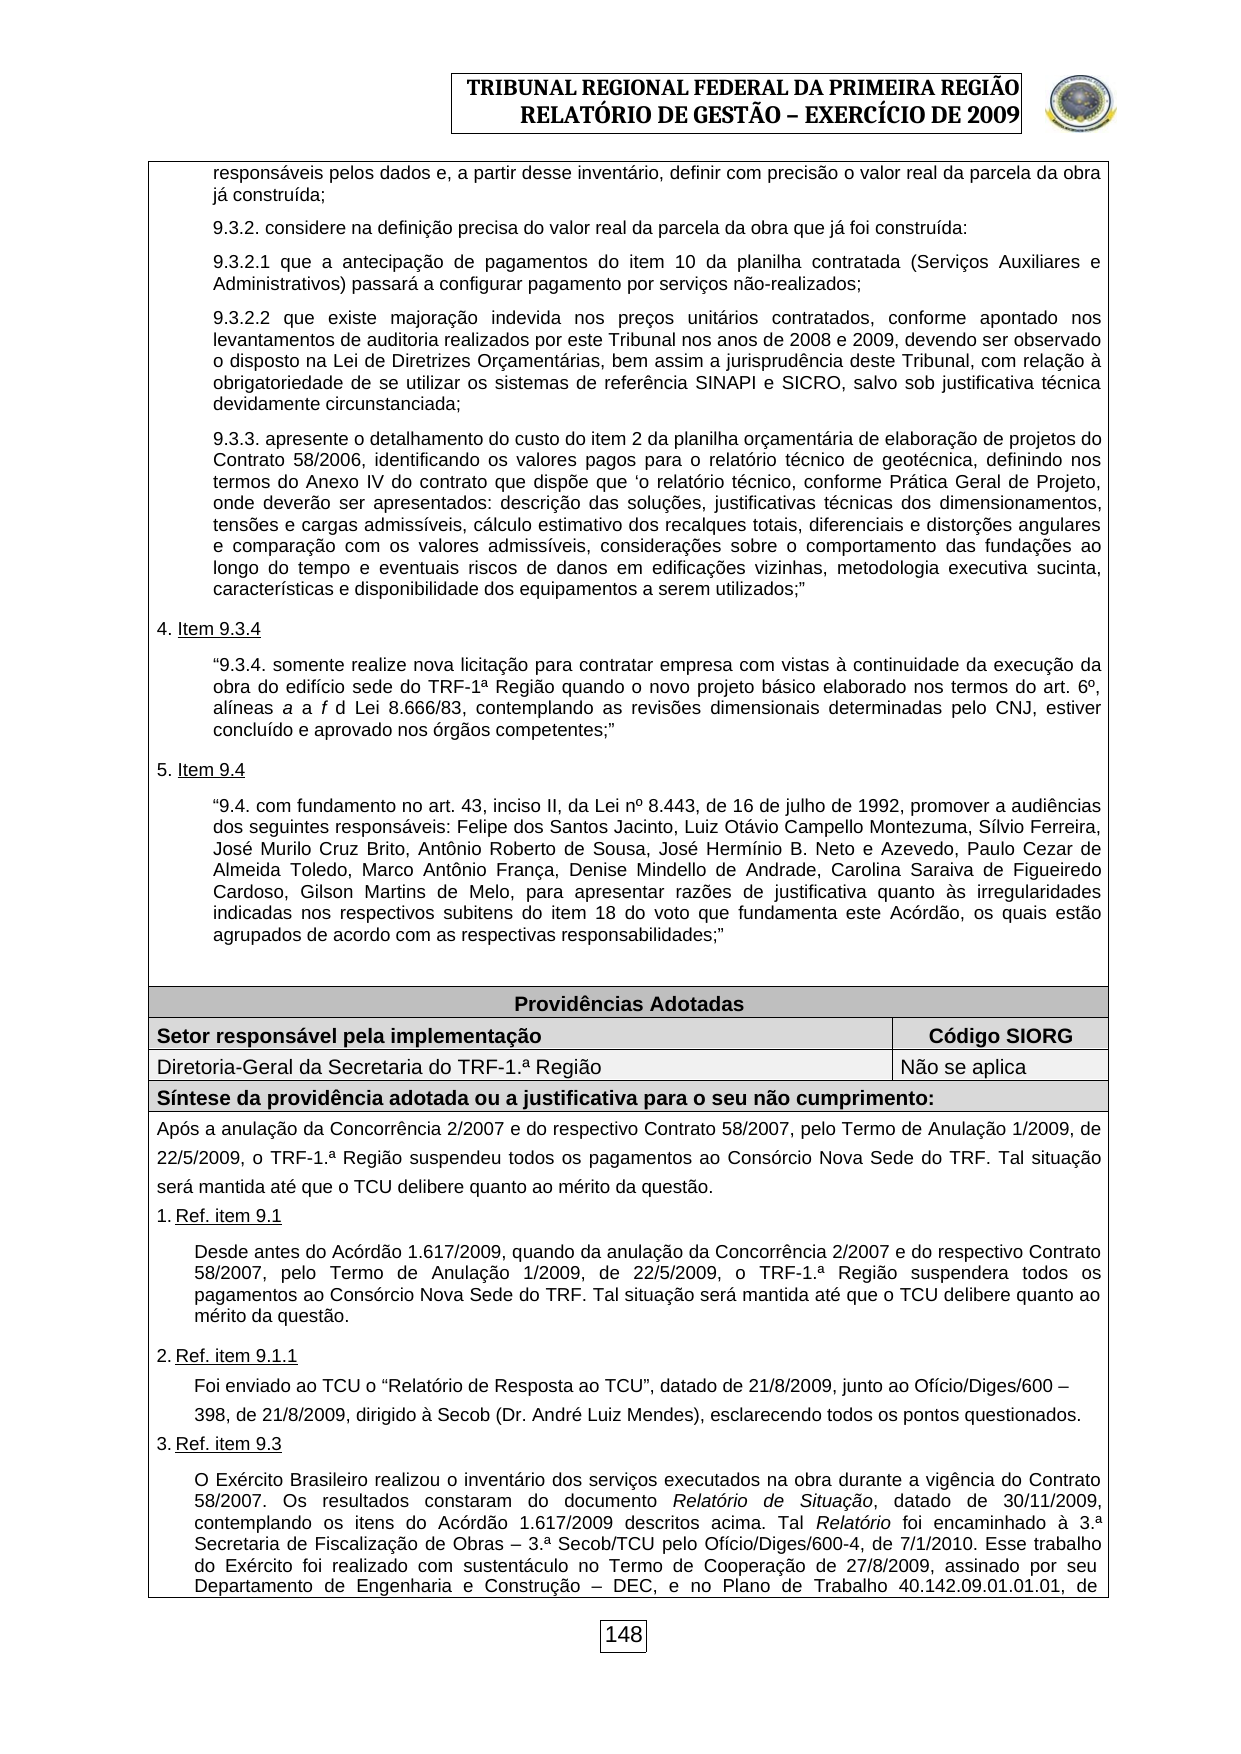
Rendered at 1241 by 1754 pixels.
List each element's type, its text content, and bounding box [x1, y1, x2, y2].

picture [1045, 75, 1117, 133]
table_header responsáveis pelos dados e, a partir desse inventário, definir com precisão o valor real da parcela da obra já construída; considere na definição precisa do valor real da parcela da obra que já foi construída: que a antecipação de pagamentos do item 10 da planilha contratada (Serviços Auxiliares e Administrativos) passará a configurar pagamento por serviços não-realizados; que existe majoração indevida nos preços unitários contratados, conforme apontado nos levantamentos de auditoria realizados por este Tribunal nos anos de 2008 e 2009, devendo ser observado o disposto na Lei de Diretrizes Orçamentárias, bem assim a jurisprudência deste Tribunal, com relação à obrigatoriedade de se utilizar os sistemas de referência SINAPI e SICRO, salvo sob justificativa técnica devidamente circunstanciada; 9.3.3. apresente o detalhamento do custo do item 2 da planilha orçamentária de elaboração de projetos do Contrato 58/2006, identificando os valores pagos para o relatório técnico de geotécnica, definindo nos termos do Anexo IV do contrato que dispõe que ‘o relatório técnico, conforme Prática Geral de Projeto, onde deverão ser apresentados: descrição das soluções, justificativas técnicas dos dimensionamentos, tensões e cargas admissíveis, cálculo estimativo dos recalques totais, diferenciais e distorções angulares e comparação com os valores admissíveis, considerações sobre o comportamento das fundações ao longo do tempo e eventuais riscos de danos em edificações vizinhas, metodologia executiva sucinta, características e disponibilidade dos equipamentos a serem utilizados;” 4. Item 9.3.4 “9.3.4. somente realize nova licitação para contratar empresa com vistas à continuidade da execução da obra do edifício sede do TRF-1ª Região quando o novo projeto básico elaborado nos termos do art. 6º, alíneas a a f d Lei 8.666/83, contemplando as revisões dimensionais determinadas pelo CNJ, estiver concluído e aprovado nos órgãos competentes;” 5. Item 9.4 “9.4. com fundamento no art. 43, inciso II, da Lei nº 8.443, de 16 de julho de 1992, promover a audiências dos seguintes responsáveis: Felipe dos Santos Jacinto, Luiz Otávio Campello Montezuma, Sílvio Ferreira, José Murilo Cruz Brito, Antônio Roberto de Sousa, José Hermínio B. Neto e Azevedo, Paulo Cezar de Almeida Toledo, Marco Antônio França, Denise Mindello de Andrade, Carolina Saraiva de Figueiredo Cardoso, Gilson Martins de Melo, para apresentar razões de justificativa quanto às irregularidades indicadas nos respectivos subitens do item 18 do voto que fundamenta este Acórdão, os quais estão agrupados de acordo com as respectivas responsabilidades;” [149, 162, 1108, 986]
table_cell Após a anulação da Concorrência 2/2007 e do respectivo Contrato 58/2007, pelo Termo de Anulação 1/2009, de 22/5/2009, o TRF-1.ª Região suspendeu todos os pagamentos ao Consórcio Nova Sede do TRF. Tal situação será mantida até que o TCU delibere quanto ao mérito da questão. Ref. item 9.1 Desde antes do Acórdão 1.617/2009, quando da anulação da Concorrência 2/2007 e do respectivo Contrato 58/2007, pelo Termo de Anulação 1/2009, de 22/5/2009, o TRF-1.ª Região suspendera todos os pagamentos ao Consórcio Nova Sede do TRF. Tal situação será mantida até que o TCU delibere quanto ao mérito da questão. Ref. item 9.1.1 Foi enviado ao TCU o “Relatório de Resposta ao TCU”, datado de 21/8/2009, junto ao Ofício/Diges/600 – 398, de 21/8/2009, dirigido à Secob (Dr. André Luiz Mendes), esclarecendo todos os pontos questionados. Ref. item 9.3 O Exército Brasileiro realizou o inventário dos serviços executados na obra durante a vigência do Contrato 58/2007. Os resultados constaram do documento Relatório de Situação, datado de 30/11/2009, contemplando os itens do Acórdão 1.617/2009 descritos acima. Tal Relatório foi encaminhado à 3.ª Secretaria de Fiscalização de Obras – 3.ª Secob/TCU pelo Ofício/Diges/600-4, de 7/1/2010. Esse trabalho do Exército foi realizado com sustentáculo no Termo de Cooperação de 27/8/2009, assinado por seu Departamento de Engenharia e Construção – DEC, e no Plano de Trabalho 40.142.09.01.01.01, de [149, 1112, 1108, 1597]
table_cell Providências Adotadas [149, 987, 1108, 1017]
table_cell Não se aplica [893, 1050, 1108, 1079]
table_cell Código SIORG [893, 1018, 1108, 1048]
table_cell Síntese da providência adotada ou a justificativa para o seu não cumprimento: [149, 1081, 1108, 1111]
table_cell Diretoria-Geral da Secretaria do TRF-1.ª Região [149, 1050, 892, 1079]
table_cell Setor responsável pela implementação [149, 1018, 892, 1048]
